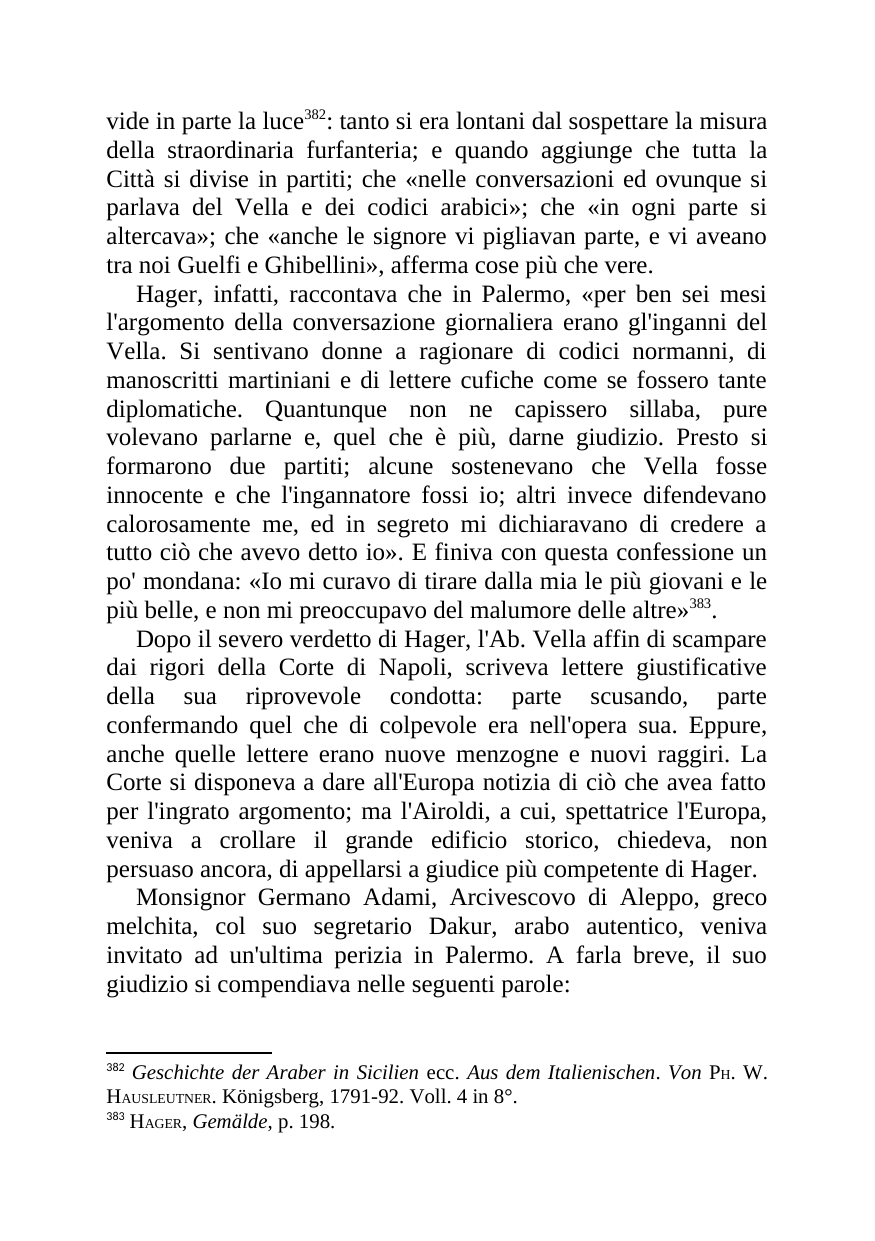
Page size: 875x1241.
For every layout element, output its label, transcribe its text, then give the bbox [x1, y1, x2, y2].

text Dopo il severo verdetto di Hager, l'Ab. Vella affin di scampare dai rigori della Corte di Napoli, scriveva lettere giustificative della sua riprovevole condotta: parte scusando, parte confermando quel che di colpevole era nell'opera sua. Eppure, anche quelle lettere erano nuove menzogne e nuovi raggiri. La Corte si disponeva a dare all'Europa notizia di ciò che avea fatto per l'ingrato argomento; ma l'Airoldi, a cui, spettatrice l'Europa, veniva a crollare il grande edificio storico, chiedeva, non persuaso ancora, di appellarsi a giudice più competente di Hager. [106, 624, 768, 882]
text Hager, Gemälde, p. 198. [106, 1108, 768, 1134]
text vide in parte la luce: tanto si era lontani dal sospettare la misura della straordinaria furfanteria; e quando aggiunge che tutta la Città si divise in partiti; che «nelle conversazioni ed ovunque si parlava del Vella e dei codici arabici»; che «in ogni parte si altercava»; che «anche le signore vi pigliavan parte, e vi aveano tra noi Guelfi e Ghibellini», afferma cose più che vere. [106, 106, 768, 279]
text Monsignor Germano Adami, Arcivescovo di Aleppo, greco melchita, col suo segretario Dakur, arabo autentico, veniva invitato ad un'ultima perizia in Palermo. A farla breve, il suo giudizio si compendiava nelle seguenti parole: [106, 882, 768, 997]
text Geschichte der Araber in Sicilien ecc. Aus dem Italienischen. Von Ph. W. Hausleutner. Königsberg, 1791-92. Voll. 4 in 8°. [106, 1059, 768, 1108]
text Hager, infatti, raccontava che in Palermo, «per ben sei mesi l'argomento della conversazione giornaliera erano gl'inganni del Vella. Si sentivano donne a ragionare di codici normanni, di manoscritti martiniani e di lettere cufiche come se fossero tante diplomatiche. Quantunque non ne capissero sillaba, pure volevano parlarne e, quel che è più, darne giudizio. Presto si formarono due partiti; alcune sostenevano che Vella fosse innocente e che l'ingannatore fossi io; altri invece difendevano calorosamente me, ed in segreto mi dichiaravano di credere a tutto ciò che avevo detto io». E finiva con questa confessione un po' mondana: «Io mi curavo di tirare dalla mia le più giovani e le più belle, e non mi preoccupavo del malumore delle altre». [106, 279, 768, 624]
